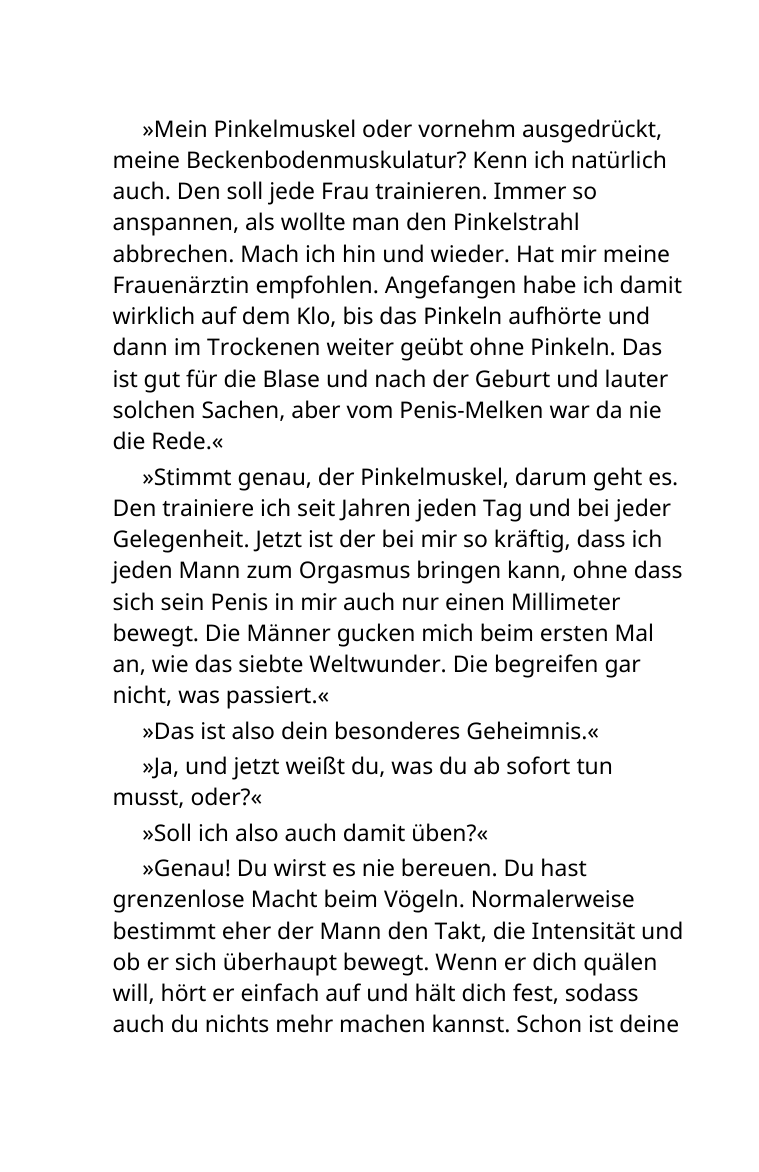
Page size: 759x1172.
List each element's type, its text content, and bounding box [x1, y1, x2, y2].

text »Ja, und jetzt weißt du, was du ab sofort tun musst, oder?« [112, 750, 684, 812]
text »Soll ich also auch damit üben?« [112, 817, 684, 848]
text »Mein Pinkelmuskel oder vornehm ausgedrückt, meine Beckenbodenmuskulatur? Kenn ich natürlich auch. Den soll jede Frau trainieren. Immer so anspannen, als wollte man den Pinkelstrahl abbrechen. Mach ich hin und wieder. Hat mir meine Frauenärztin empfohlen. Angefangen habe ich damit wirklich auf dem Klo, bis das Pinkeln aufhörte und dann im Trockenen weiter geübt ohne Pinkeln. Das ist gut für die Blase und nach der Geburt und lauter solchen Sachen, aber vom Penis-Melken war da nie die Rede.« [112, 112, 684, 456]
text »Genau! Du wirst es nie bereuen. Du hast grenzenlose Macht beim Vögeln. Normalerweise bestimmt eher der Mann den Takt, die Intensität und ob er sich überhaupt bewegt. Wenn er dich quälen will, hört er einfach auf und hält dich fest, sodass auch du nichts mehr machen kannst. Schon ist deine [112, 852, 684, 1039]
text »Das ist also dein besonderes Geheimnis.« [112, 714, 684, 746]
text »Stimmt genau, der Pinkelmuskel, darum geht es. Den trainiere ich seit Jahren jeden Tag und bei jeder Gelegenheit. Jetzt ist der bei mir so kräftig, dass ich jeden Mann zum Orgasmus bringen kann, ohne dass sich sein Penis in mir auch nur einen Millimeter bewegt. Die Männer gucken mich beim ersten Mal an, wie das siebte Weltwunder. Die begreifen gar nicht, was passiert.« [112, 460, 684, 710]
